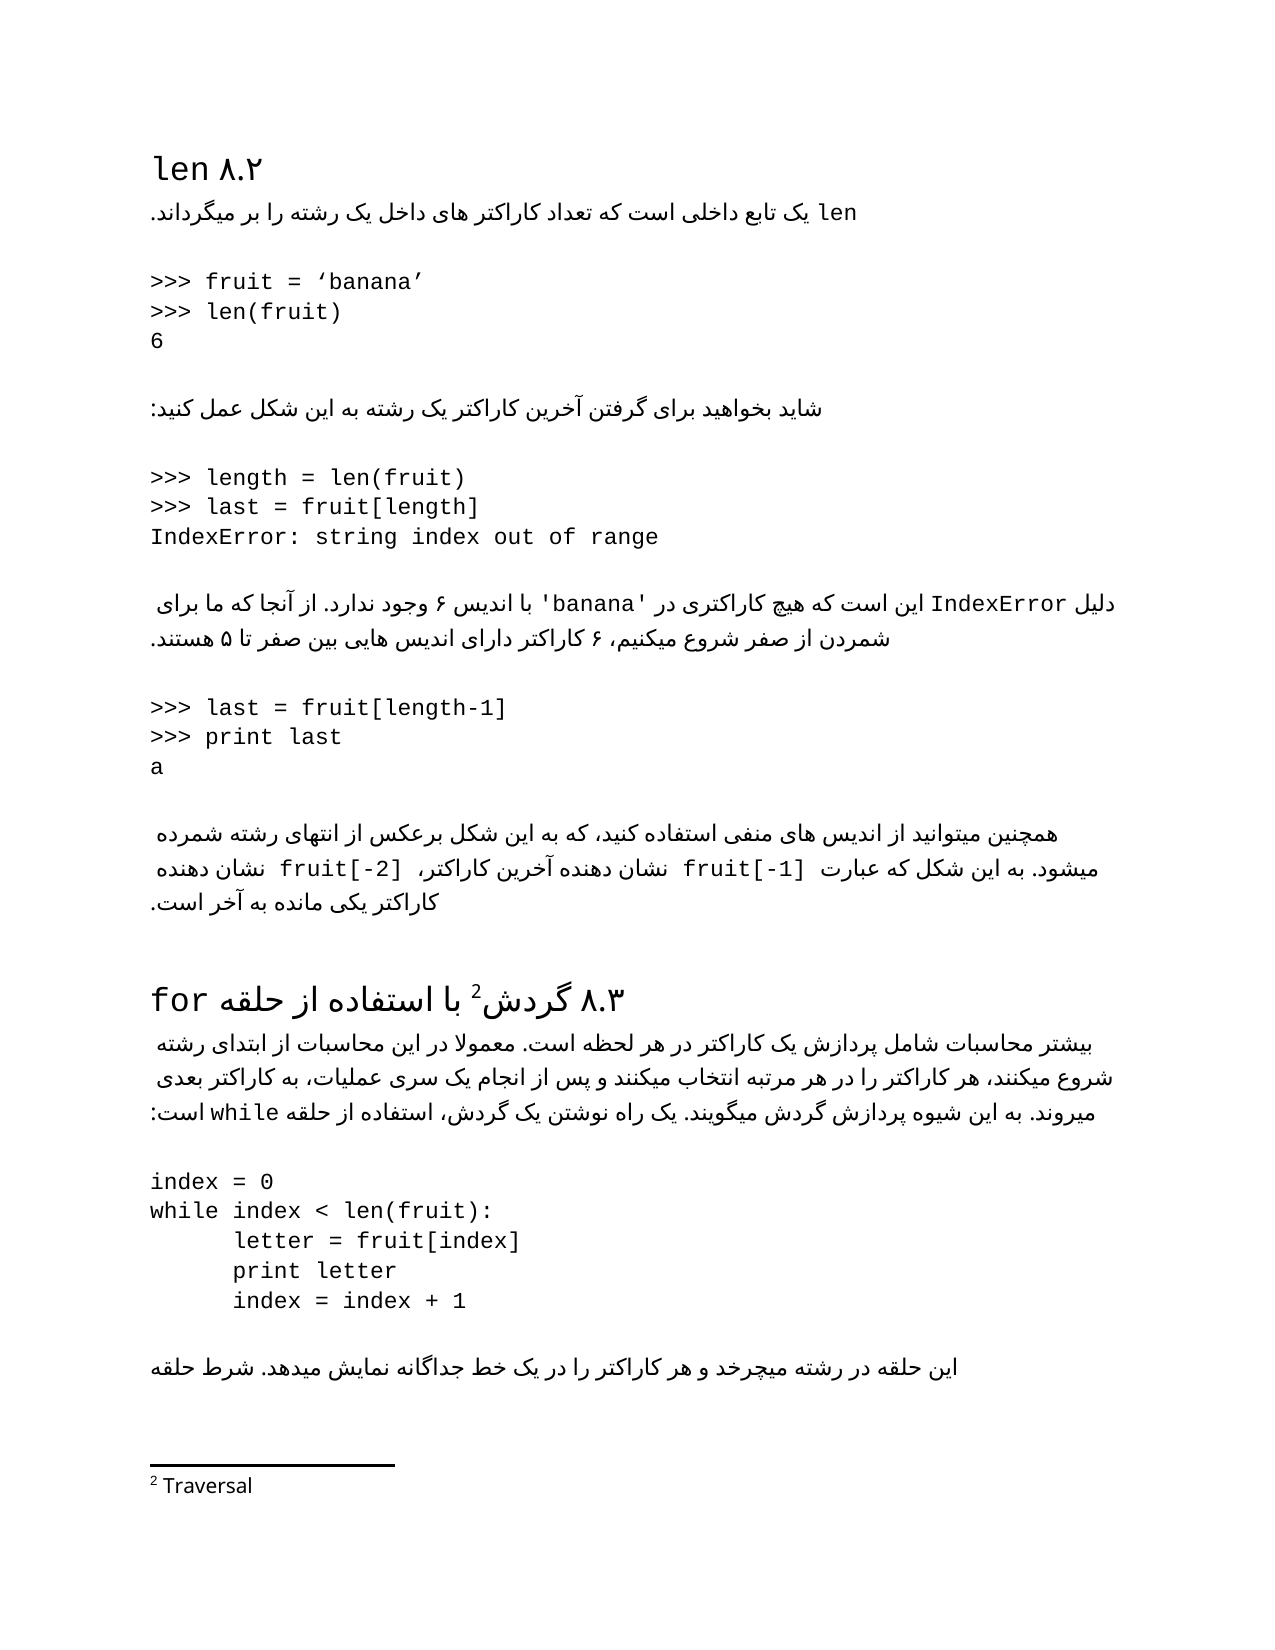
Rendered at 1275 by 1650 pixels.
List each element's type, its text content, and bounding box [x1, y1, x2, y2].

text len یک تابع داخلی است که تعداد کاراکتر های داخل یک رشته را بر میگرداند. [150, 200, 1125, 230]
text >>> last = fruit[length] [150, 496, 1125, 522]
text index = 0 [150, 1170, 1125, 1196]
text >>> last = fruit[length-1] [150, 696, 1125, 722]
text بیشتر محاسبات شامل پردازش یک کاراکتر در هر لحظه است. معمولا در این محاسبات از ابتدای رشته شروع میکنند، هر کاراکتر را در هر مرتبه انتخاب میکنند و پس از انجام یک سری عملیات، به کاراکتر بعدی میروند. به این شیوه پردازش گردش میگویند. یک راه نوشتن یک گردش، استفاده از حلقه while است: [150, 1031, 1125, 1129]
subtitle ۸.۳ گردش با استفاده از حلقه for [150, 981, 1125, 1024]
text شاید بخواهید برای گرفتن آخرین کاراکتر یک رشته به این شکل عمل کنید: [150, 396, 1125, 425]
text Traversal [150, 1472, 1125, 1500]
text print letter [150, 1259, 1125, 1285]
text >>> print last [150, 726, 1125, 752]
text دلیل IndexError این است که هیچ کاراکتری در 'banana' با اندیس ۶ وجود ندارد. از آنجا که ما برای شمردن از صفر شروع میکنیم، ۶ کاراکتر دارای اندیس هایی بین صفر تا ۵ هستند. [150, 591, 1125, 655]
subtitle ۸.۲ len [150, 150, 1125, 193]
text همچنین میتوانید از اندیس های منفی استفاده کنید، که به این شکل برعکس از انتهای رشته شمرده میشود. به این شکل که عبارت [fruit[-1 نشان دهنده آخرین کاراکتر، [fruit[-2 نشان دهنده کاراکتر یکی مانده به آخر است. [150, 821, 1125, 920]
text >>> fruit = ‘banana’ [150, 270, 1125, 296]
text while index < len(fruit): [150, 1200, 1125, 1226]
text IndexError: string index out of range [150, 525, 1125, 551]
text >>> length = len(fruit) [150, 466, 1125, 492]
text a [150, 755, 1125, 781]
text >>> len(fruit) [150, 300, 1125, 326]
text letter = fruit[index] [150, 1229, 1125, 1256]
text این حلقه در رشته میچرخد و هر کاراکتر را در یک خط جداگانه نمایش میدهد. شرط حلقه [150, 1355, 1125, 1385]
text index = index + 1 [150, 1289, 1125, 1315]
text 6 [150, 330, 1125, 356]
